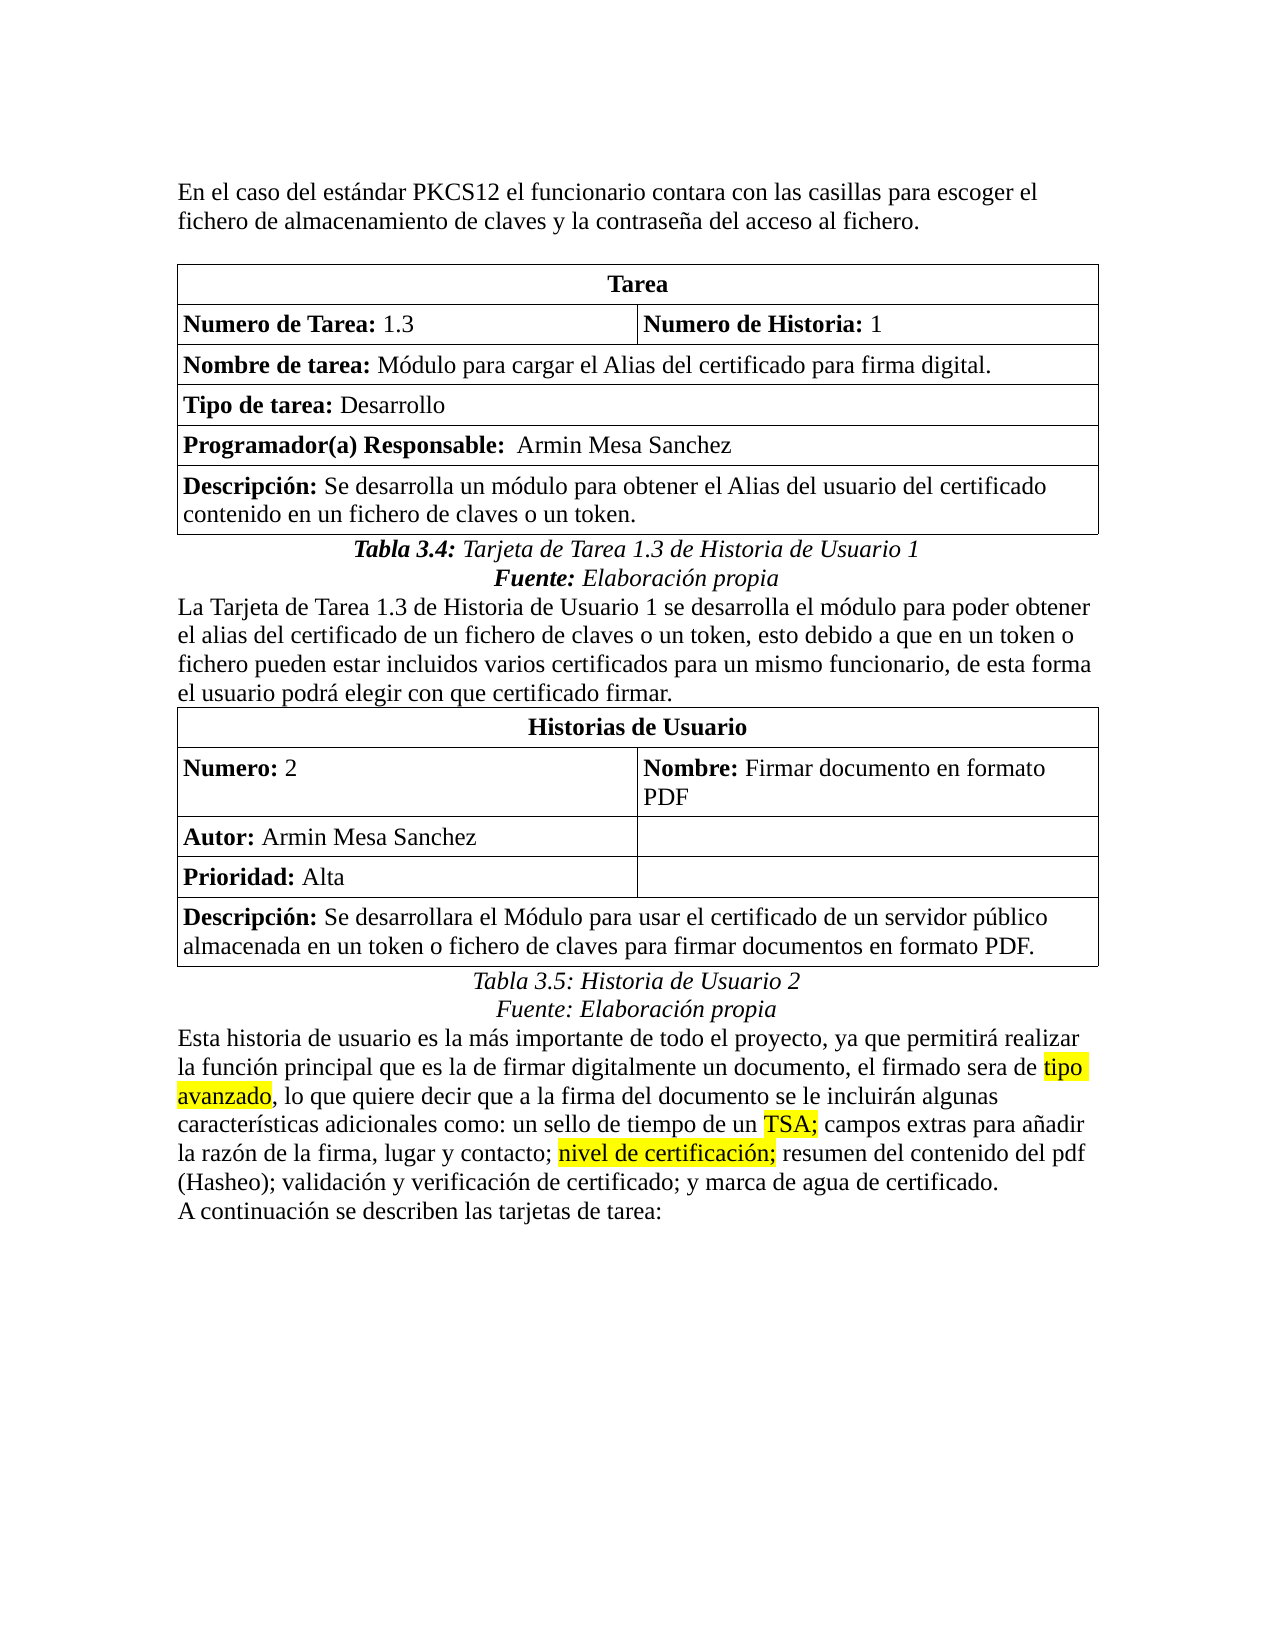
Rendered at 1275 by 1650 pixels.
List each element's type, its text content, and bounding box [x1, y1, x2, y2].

table_cell Descripción: Se desarrolla un módulo para obtener el Alias del usuario del certificado contenido en un fichero de claves o un token. [178, 466, 1098, 534]
text Fuente: Elaboración propia [177, 994, 1098, 1023]
table_cell Nombre: Firmar documento en formato PDF [638, 748, 1098, 816]
text En el caso del estándar PKCS12 el funcionario contara con las casillas para escoger el fichero de almacenamiento de claves y la contraseña del acceso al fichero. [177, 177, 1098, 235]
text Fuente: Elaboración propia [177, 563, 1098, 592]
table_cell Autor: Armin Mesa Sanchez [178, 817, 637, 856]
table_cell Prioridad: Alta [178, 857, 637, 897]
text Tabla 3.4: Tarjeta de Tarea 1.3 de Historia de Usuario 1 [177, 535, 1098, 563]
table_cell [638, 817, 1098, 856]
table_cell Descripción: Se desarrollara el Módulo para usar el certificado de un servidor público almacenada en un token o fichero de claves para firmar documentos en formato PDF. [178, 898, 1098, 966]
text Esta historia de usuario es la más importante de todo el proyecto, ya que permitirá realizar la función principal que es la de firmar digitalmente un documento, el firmado sera de tipo avanzado, lo que quiere decir que a la firma del documento se le incluirán algunas características adicionales como: un sello de tiempo de un TSA; campos extras para añadir la razón de la firma, lugar y contacto; nivel de certificación; resumen del contenido del pdf (Hasheo); validación y verificación de certificado; y marca de agua de certificado. [177, 1023, 1098, 1196]
text Tabla 3.5: Historia de Usuario 2 [177, 967, 1098, 994]
table_cell Tipo de tarea: Desarrollo [178, 385, 1098, 425]
table_cell Numero: 2 [178, 748, 637, 816]
text La Tarjeta de Tarea 1.3 de Historia de Usuario 1 se desarrolla el módulo para poder obtener el alias del certificado de un fichero de claves o un token, esto debido a que en un token o fichero pueden estar incluidos varios certificados para un mismo funcionario, de esta forma el usuario podrá elegir con que certificado firmar. [177, 592, 1098, 707]
table_cell Programador(a) Responsable: Armin Mesa Sanchez [178, 426, 1098, 465]
table_cell Numero de Tarea: 1.3 [178, 305, 637, 344]
table_cell Nombre de tarea: Módulo para cargar el Alias del certificado para firma digital. [178, 345, 1098, 384]
text A continuación se describen las tarjetas de tarea: [177, 1196, 1098, 1224]
table_cell [638, 857, 1098, 897]
table_cell Numero de Historia: 1 [638, 305, 1098, 344]
table_header Tarea [178, 265, 1098, 304]
table_header Historias de Usuario [178, 708, 1098, 747]
